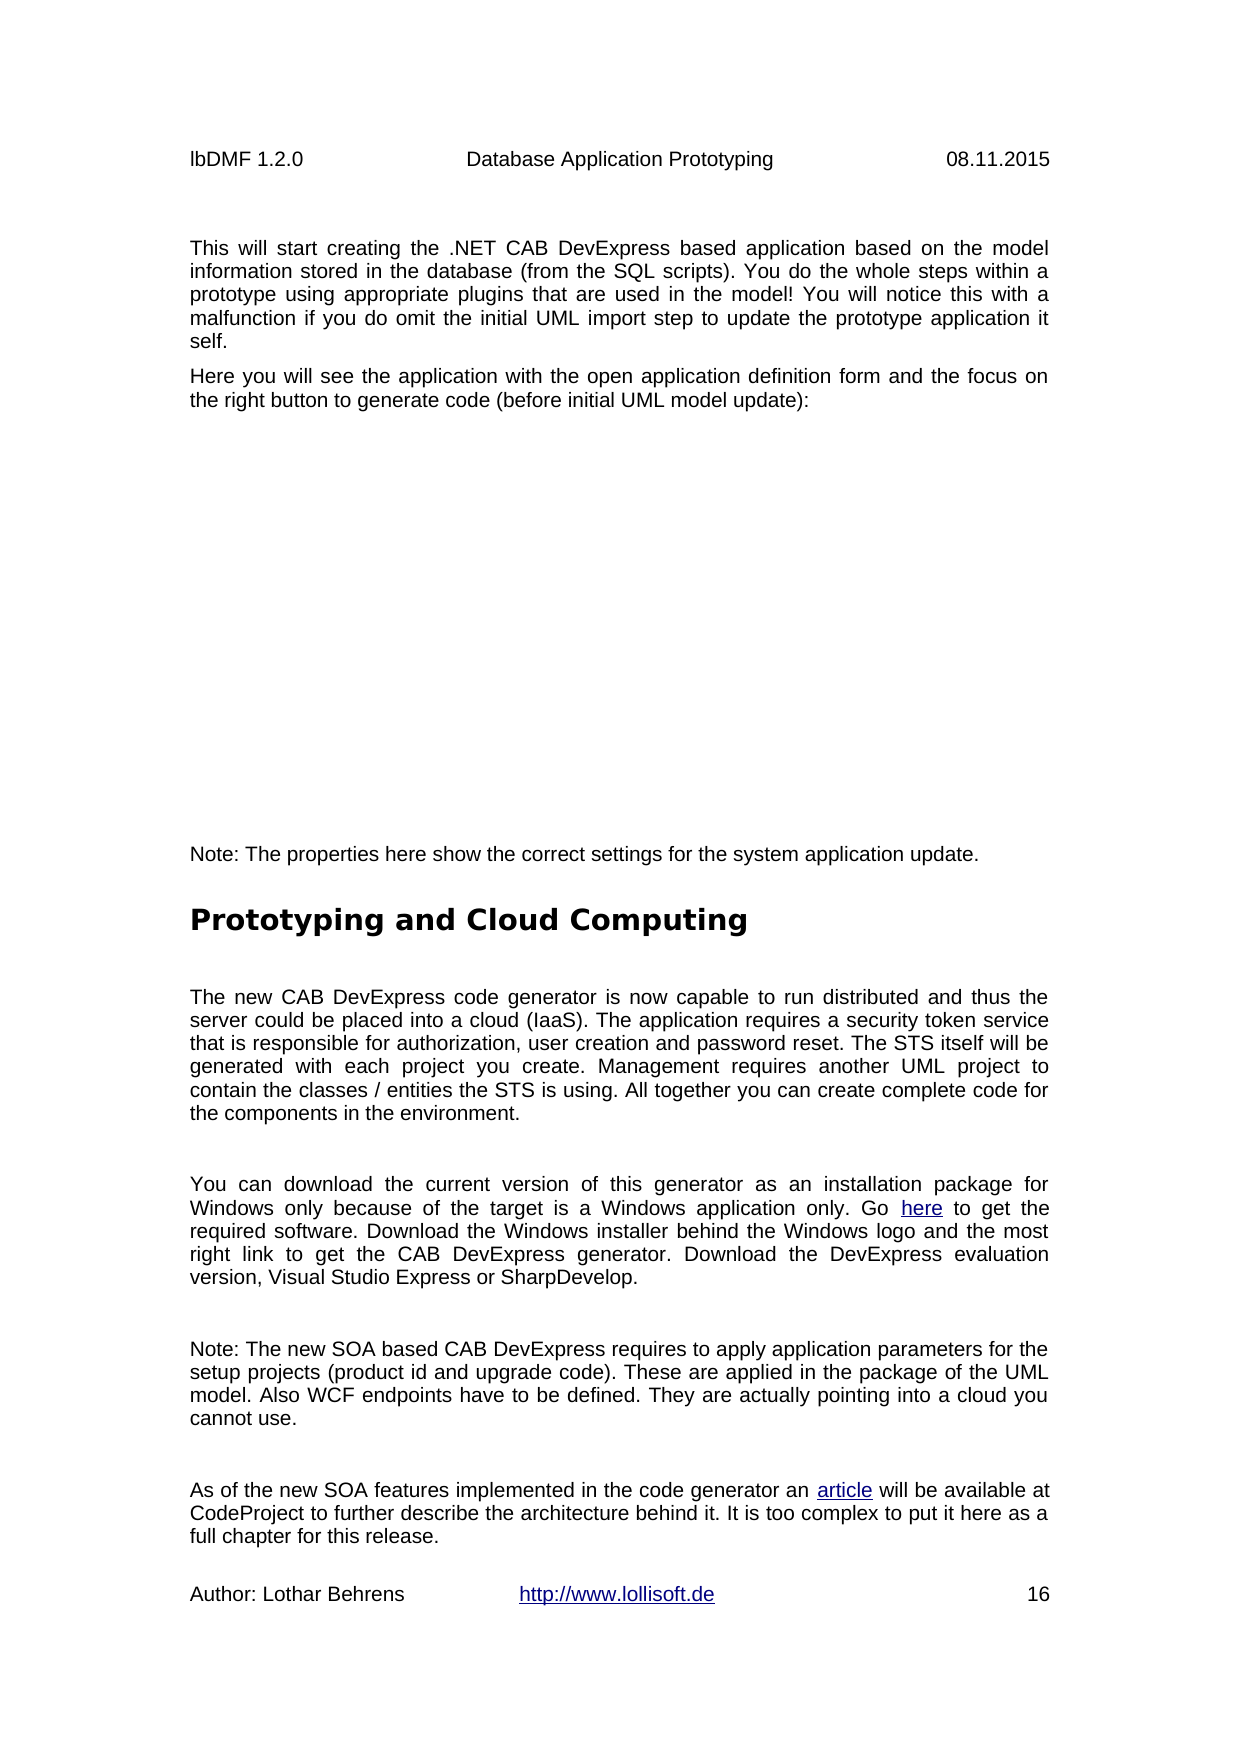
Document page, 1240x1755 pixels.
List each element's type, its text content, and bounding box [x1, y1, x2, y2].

text Note: The properties here show the correct settings for the system application update. [189, 842, 1050, 866]
text As of the new SOA features implemented in the code generator an article will be available at CodeProject to further describe the architecture behind it. It is too complex to put it here as a full chapter for this release. [189, 1478, 1050, 1548]
subtitle Prototyping and Cloud Computing [189, 903, 1050, 937]
text This will start creating the .NET CAB DevExpress based application based on the model information stored in the database (from the SQL scripts). You do the whole steps within a prototype using appropriate plugins that are used in the model! You will notice this with a malfunction if you do omit the initial UML import step to update the prototype application it self. [189, 236, 1050, 352]
text The new CAB DevExpress code generator is now capable to run distributed and thus the server could be placed into a cloud (IaaS). The application requires a security token service that is responsible for authorization, user creation and password reset. The STS itself will be generated with each project you create. Management requires another UML project to contain the classes / entities the STS is using. All together you can create complete code for the components in the environment. [189, 985, 1050, 1125]
text You can download the current version of this generator as an installation package for Windows only because of the target is a Windows application only. Go here to get the required software. Download the Windows installer behind the Windows logo and the most right link to get the CAB DevExpress generator. Download the DevExpress evaluation version, Visual Studio Express or SharpDevelop. [189, 1173, 1050, 1289]
text Note: The new SOA based CAB DevExpress requires to apply application parameters for the setup projects (product id and upgrade code). These are applied in the package of the UML model. Also WCF endpoints have to be defined. They are actually pointing into a cloud you cannot use. [189, 1337, 1050, 1430]
text Here you will see the application with the open application definition form and the focus on the right button to generate code (before initial UML model update): [189, 365, 1050, 411]
